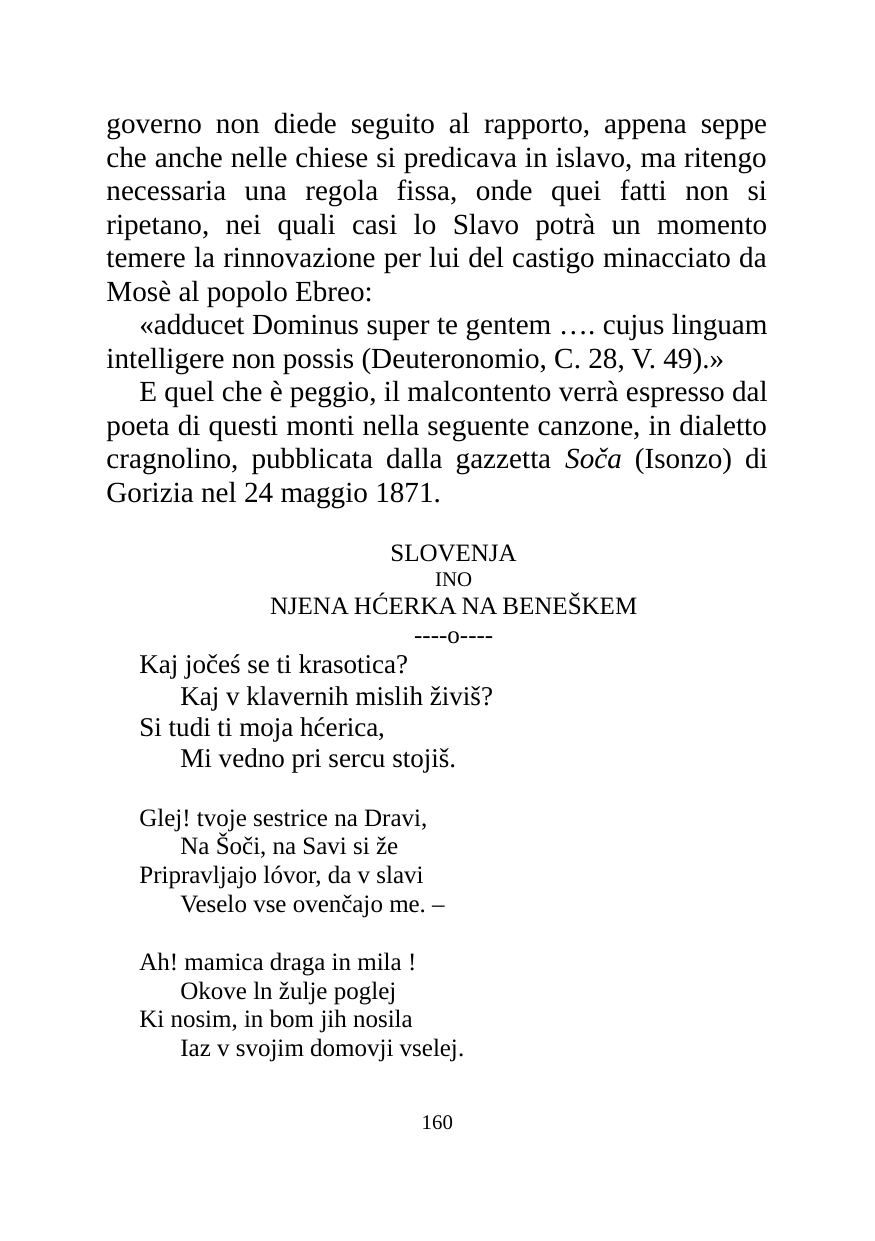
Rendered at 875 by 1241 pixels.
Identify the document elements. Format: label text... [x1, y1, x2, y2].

text ----o---- [106, 620, 768, 648]
text Kaj v klavernih mislih živiš? [106, 680, 768, 711]
text Iaz v svojim domovji vselej. [106, 1033, 768, 1062]
text Okove ln žulje poglej [106, 976, 768, 1004]
text governo non diede seguito al rapporto, appena seppe che anche nelle chiese si predicava in islavo, ma ritengo necessaria una regola fissa, onde quei fatti non si ripetano, nei quali casi lo Slavo potrà un momento temere la rinnovazione per lui del castigo minacciato da Mosè al popolo Ebreo: [106, 106, 768, 307]
text Glej! tvoje sestrice na Dravi, [106, 803, 768, 831]
text Mi vedno pri sercu stojiš. [106, 742, 768, 773]
text E quel che è peggio, il malcontento verrà espresso dal poeta di questi monti nella seguente canzone, in dialetto cragnolino, pubblicata dalla gazzetta Soča (Isonzo) di Gorizia nel 24 maggio 1871. [106, 374, 768, 509]
text Kaj jočeś se ti krasotica? [106, 648, 768, 680]
text «adducet Dominus super te gentem …. cujus linguam intelligere non possis (Deuteronomio, C. 28, V. 49).» [106, 307, 768, 374]
text Ah! mamica draga in mila ! [106, 947, 768, 976]
text SLOVENJA [106, 538, 768, 567]
text Ki nosim, in bom jih nosila [106, 1004, 768, 1033]
text Na Šoči, na Savi si že [106, 831, 768, 860]
text Si tudi ti moja hćerica, [106, 711, 768, 742]
text NJENA HĆERKA NA BENEŠKEM [106, 591, 768, 620]
text Veselo vse ovenčajo me. – [106, 889, 768, 918]
text INO [106, 567, 768, 591]
text Pripravljajo lóvor, da v slavi [106, 860, 768, 889]
